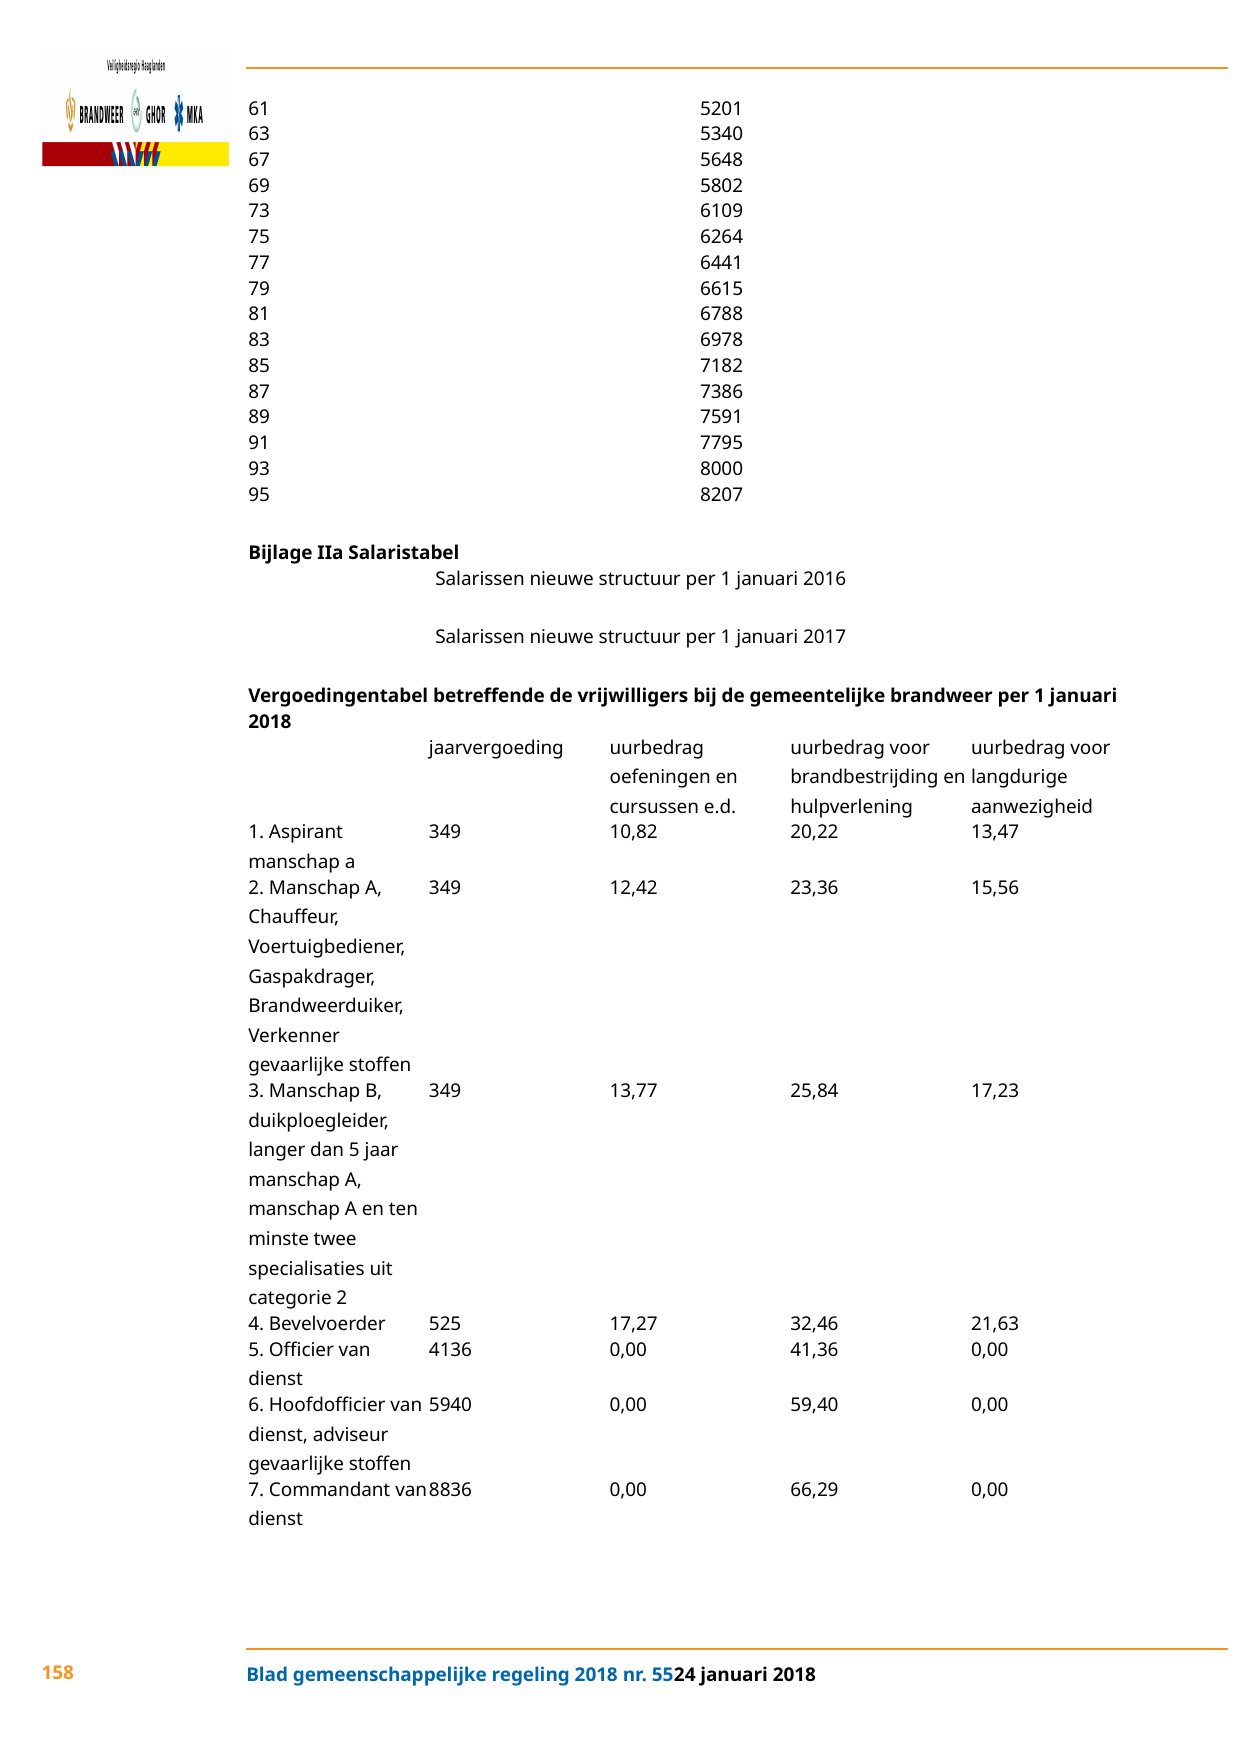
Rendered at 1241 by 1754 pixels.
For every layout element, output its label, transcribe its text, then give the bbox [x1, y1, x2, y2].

table_cell 5201 [700, 95, 1152, 121]
table_cell 349 [429, 874, 609, 1077]
table_cell 349 [429, 1077, 609, 1310]
table_cell 1. Aspirant manschap a [248, 819, 429, 874]
table_cell 5648 [700, 146, 1152, 172]
table_cell 8000 [700, 455, 1152, 481]
table_cell 3. Manschap B, duikploegleider, langer dan 5 jaar manschap A, manschap A en ten minste twee specialisaties uit categorie 2 [248, 1077, 429, 1310]
table_header [248, 565, 435, 591]
table_cell 61 [248, 95, 700, 121]
table_cell 0,00 [971, 1336, 1152, 1391]
table_cell 349 [429, 819, 609, 874]
table_cell 5802 [700, 172, 1152, 198]
table_cell 6109 [700, 198, 1152, 223]
table_cell 83 [248, 326, 700, 352]
table_cell 4. Bevelvoerder [248, 1310, 429, 1336]
table_cell 25,84 [790, 1077, 971, 1310]
table_header uurbedrag voor langdurige aanwezigheid [971, 734, 1152, 819]
table_cell 0,00 [609, 1336, 790, 1391]
table_cell 5340 [700, 121, 1152, 146]
table_cell 0,00 [609, 1476, 790, 1531]
table_cell 7182 [700, 352, 1152, 378]
table_cell 525 [429, 1310, 609, 1336]
table_cell 0,00 [971, 1476, 1152, 1531]
table_cell 20,22 [790, 819, 971, 874]
table_cell 6978 [700, 326, 1152, 352]
table_cell 15,56 [971, 874, 1152, 1077]
table_cell 91 [248, 429, 700, 455]
table_cell 6615 [700, 275, 1152, 301]
table_cell 66,29 [790, 1476, 971, 1531]
table_cell 10,82 [609, 819, 790, 874]
table_cell 12,42 [609, 874, 790, 1077]
table_cell 7. Commandant van dienst [248, 1476, 429, 1531]
table_header jaarvergoeding [429, 734, 609, 819]
table_cell 21,63 [971, 1310, 1152, 1336]
text Bijlage IIa Salaristabel [248, 539, 1152, 565]
table_cell 32,46 [790, 1310, 971, 1336]
text Vergoedingentabel betreffende de vrijwilligers bij de gemeentelijke brandweer per 1 januari 2018 [248, 682, 1152, 734]
table_cell 13,77 [609, 1077, 790, 1310]
table_cell 13,47 [971, 819, 1152, 874]
table_header [248, 624, 435, 649]
table_cell 8207 [700, 481, 1152, 506]
table_cell 17,23 [971, 1077, 1152, 1310]
table_cell 17,27 [609, 1310, 790, 1336]
table_header uurbedrag oefeningen en cursussen e.d. [609, 734, 790, 819]
table_cell 89 [248, 404, 700, 429]
table_cell 0,00 [609, 1391, 790, 1476]
table_cell 73 [248, 198, 700, 223]
table_header uurbedrag voor brandbestrijding en hulpverlening [790, 734, 971, 819]
table_cell 69 [248, 172, 700, 198]
table_cell 7795 [700, 429, 1152, 455]
table_cell 77 [248, 249, 700, 275]
table_header Salarissen nieuwe structuur per 1 januari 2016 [435, 565, 1152, 591]
table_cell 4136 [429, 1336, 609, 1391]
table_cell 5940 [429, 1391, 609, 1476]
table_cell 67 [248, 146, 700, 172]
table_cell 7386 [700, 378, 1152, 403]
table_cell 2. Manschap A, Chauffeur, Voertuigbediener, Gaspakdrager, Brandweerduiker, Verkenner gevaarlijke stoffen [248, 874, 429, 1077]
table_cell 5. Officier van dienst [248, 1336, 429, 1391]
table_cell 79 [248, 275, 700, 301]
table_cell 7591 [700, 404, 1152, 429]
table_cell 95 [248, 481, 700, 506]
table_cell 6. Hoofdofficier van dienst, adviseur gevaarlijke stoffen [248, 1391, 429, 1476]
table_cell 6441 [700, 249, 1152, 275]
table_cell 6264 [700, 224, 1152, 249]
table_header [248, 734, 429, 819]
table_header Salarissen nieuwe structuur per 1 januari 2017 [435, 624, 1152, 649]
table_cell 87 [248, 378, 700, 403]
table_cell 0,00 [971, 1391, 1152, 1476]
table_cell 8836 [429, 1476, 609, 1531]
table_cell 63 [248, 121, 700, 146]
table_cell 93 [248, 455, 700, 481]
picture [41, 47, 231, 172]
table_cell 59,40 [790, 1391, 971, 1476]
table_cell 81 [248, 301, 700, 326]
table_cell 23,36 [790, 874, 971, 1077]
table_cell 75 [248, 224, 700, 249]
table_cell 41,36 [790, 1336, 971, 1391]
table_cell 85 [248, 352, 700, 378]
table_cell 6788 [700, 301, 1152, 326]
